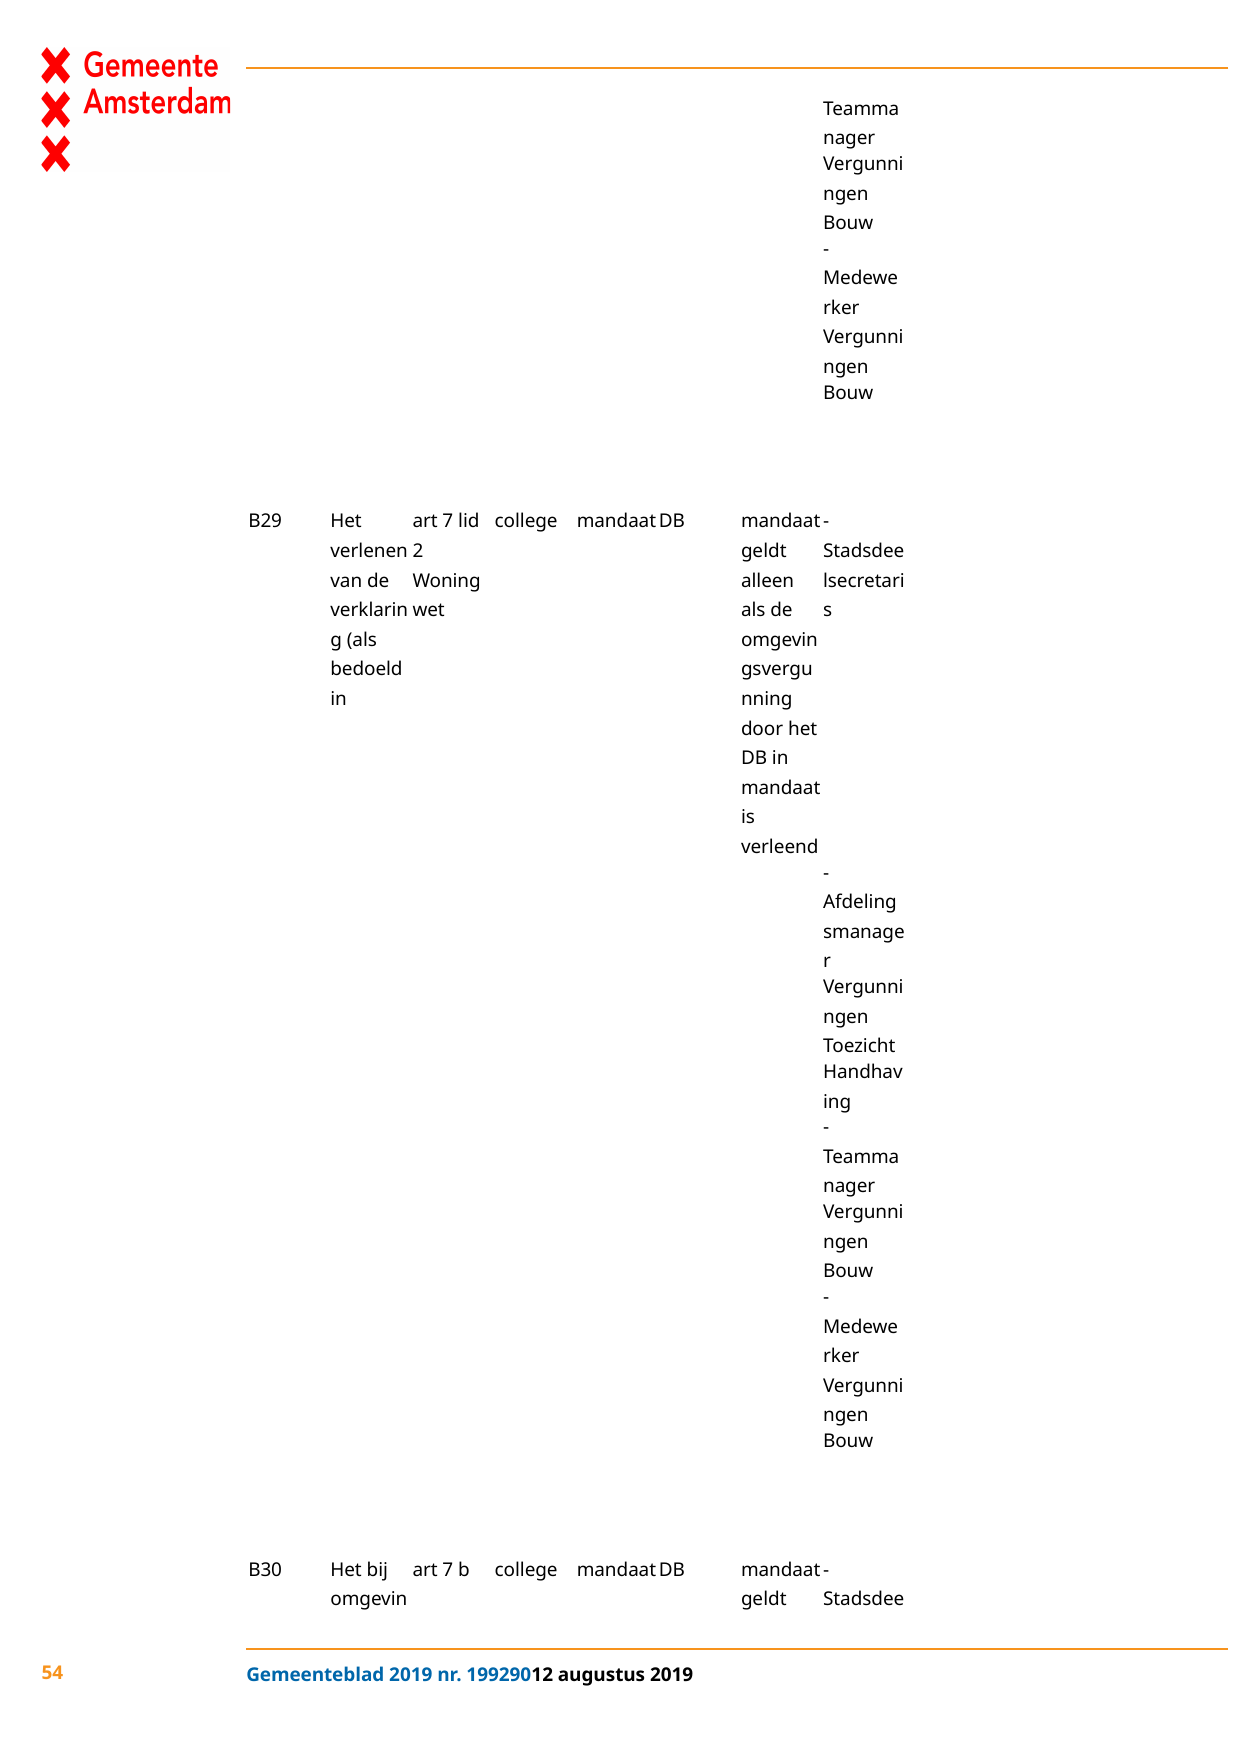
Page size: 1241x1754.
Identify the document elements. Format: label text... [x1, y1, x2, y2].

table_cell [905, 1453, 987, 1479]
table_cell [823, 1505, 905, 1530]
table_cell [248, 1505, 330, 1530]
table_cell [741, 1453, 823, 1479]
table_cell [248, 379, 330, 405]
table_cell [987, 235, 1069, 379]
table_cell [412, 1479, 494, 1504]
table_cell [1069, 1453, 1152, 1479]
table_cell [494, 431, 577, 456]
table_cell [330, 1199, 412, 1283]
table_cell [412, 456, 494, 482]
table_cell [987, 1505, 1069, 1530]
table_cell [494, 1505, 577, 1530]
table_cell mandaat geldt alleen als de omgevingsvergunning door het DB in mandaat is verleend [741, 508, 823, 859]
table_cell mandaat [577, 1556, 659, 1611]
table_cell [659, 973, 741, 1058]
table_cell [905, 1556, 987, 1611]
table_cell [577, 1530, 659, 1556]
table_cell [905, 431, 987, 456]
table_cell [823, 1453, 905, 1479]
table_cell [905, 235, 987, 379]
table_cell [905, 1505, 987, 1530]
table_cell [248, 1283, 330, 1427]
table_cell [248, 482, 330, 508]
table_cell [659, 1199, 741, 1283]
table_cell Handhaving [823, 1058, 905, 1113]
table_cell [248, 405, 330, 431]
table_cell [330, 1530, 412, 1556]
table_cell [248, 95, 330, 150]
table_cell [987, 508, 1069, 859]
table_cell [412, 973, 494, 1058]
table_cell Het bij omgevin [330, 1556, 412, 1611]
table_cell [659, 1428, 741, 1453]
table_cell [1069, 1505, 1152, 1530]
table_cell [659, 1283, 741, 1427]
table_cell [330, 1505, 412, 1530]
table_cell [905, 973, 987, 1058]
table_cell -Medewerker Vergunningen [823, 1283, 905, 1427]
table_cell [248, 456, 330, 482]
table_cell [741, 973, 823, 1058]
table_cell [905, 1058, 987, 1113]
table_cell [577, 379, 659, 405]
table_cell art 7 b [412, 1556, 494, 1611]
table_cell -Teammanager [823, 1114, 905, 1198]
table_cell [330, 405, 412, 431]
table_cell [1069, 1199, 1152, 1283]
table_cell [412, 431, 494, 456]
table_cell [577, 150, 659, 235]
table_cell [1069, 456, 1152, 482]
table_cell [330, 150, 412, 235]
table_cell [1069, 150, 1152, 235]
table_cell mandaat [577, 508, 659, 859]
table_cell [577, 1479, 659, 1504]
table_cell [248, 859, 330, 973]
table_cell [987, 859, 1069, 973]
table_cell [577, 456, 659, 482]
table_cell [1069, 1556, 1152, 1611]
table_cell [1069, 1530, 1152, 1556]
table_cell [494, 1479, 577, 1504]
table_cell [823, 482, 905, 508]
table_cell [987, 379, 1069, 405]
table_cell [577, 1283, 659, 1427]
table_cell [741, 1505, 823, 1530]
table_cell [330, 973, 412, 1058]
table_cell [1069, 482, 1152, 508]
table_cell art 7 lid 2 Woningwet [412, 508, 494, 859]
table_cell [412, 482, 494, 508]
table_cell [659, 431, 741, 456]
table_cell [741, 1199, 823, 1283]
table_cell [248, 235, 330, 379]
table_cell [741, 235, 823, 379]
table_cell [741, 1428, 823, 1453]
table_cell [659, 405, 741, 431]
table_cell [1069, 431, 1152, 456]
table_cell [987, 1114, 1069, 1198]
table_cell [330, 859, 412, 973]
picture [41, 47, 231, 172]
table_cell [1069, 859, 1152, 973]
table_cell [741, 95, 823, 150]
table_cell Bouw [823, 379, 905, 405]
table_cell [987, 1479, 1069, 1504]
table_cell DB [659, 1556, 741, 1611]
table_cell [412, 405, 494, 431]
table_cell [412, 379, 494, 405]
table_cell [659, 456, 741, 482]
table_cell [248, 1058, 330, 1113]
table_cell [1069, 1114, 1152, 1198]
table_cell [330, 482, 412, 508]
table_cell [741, 150, 823, 235]
table_cell [741, 405, 823, 431]
table_cell - Afdelingsmanager [823, 859, 905, 973]
table_cell college [494, 508, 577, 859]
table_cell [659, 1453, 741, 1479]
table_cell [905, 1199, 987, 1283]
table_cell [741, 1114, 823, 1198]
table_cell [987, 973, 1069, 1058]
table_cell [905, 1283, 987, 1427]
table_cell [330, 95, 412, 150]
table_cell [330, 1114, 412, 1198]
table_cell [412, 1505, 494, 1530]
table_cell [741, 379, 823, 405]
table_cell [494, 1114, 577, 1198]
table_cell [659, 150, 741, 235]
table_cell [823, 456, 905, 482]
table_cell [577, 973, 659, 1058]
table_cell [987, 1428, 1069, 1453]
table_cell [823, 1479, 905, 1504]
table_cell [823, 405, 905, 431]
table_cell [905, 1479, 987, 1504]
table_cell [987, 1058, 1069, 1113]
table_cell [494, 235, 577, 379]
table_cell [248, 973, 330, 1058]
table_cell [330, 379, 412, 405]
table_cell B30 [248, 1556, 330, 1611]
table_cell [412, 1453, 494, 1479]
table_cell [494, 1428, 577, 1453]
table_cell Vergunningen Bouw [823, 1199, 905, 1283]
table_cell [494, 973, 577, 1058]
table_cell [1069, 379, 1152, 405]
table_cell [741, 1530, 823, 1556]
table_cell [412, 1114, 494, 1198]
table_cell -Medewerker Vergunningen [823, 235, 905, 379]
table_cell [659, 95, 741, 150]
table_cell [659, 482, 741, 508]
table_cell [1069, 508, 1152, 859]
table_cell [741, 431, 823, 456]
table_cell [412, 1199, 494, 1283]
table_cell [330, 456, 412, 482]
table_cell [905, 508, 987, 859]
table_cell [659, 1505, 741, 1530]
table_cell Het verlenen van de verklaring (als bedoeld in [330, 508, 412, 859]
table_cell [577, 235, 659, 379]
table_cell [741, 482, 823, 508]
table_cell [659, 235, 741, 379]
table_cell [494, 405, 577, 431]
table_cell [412, 1428, 494, 1453]
table_cell [577, 1428, 659, 1453]
table_cell [905, 1428, 987, 1453]
table_cell [987, 1283, 1069, 1427]
table_cell [248, 1114, 330, 1198]
table_cell [659, 1058, 741, 1113]
table_cell [248, 431, 330, 456]
table_cell [987, 405, 1069, 431]
table_cell [494, 1199, 577, 1283]
table_cell [1069, 1479, 1152, 1504]
table_cell [577, 1453, 659, 1479]
table_cell [659, 379, 741, 405]
table_cell [330, 1058, 412, 1113]
table_cell [577, 1505, 659, 1530]
table_cell DB [659, 508, 741, 859]
table_cell [659, 1479, 741, 1504]
table_cell [659, 859, 741, 973]
table_cell [577, 1058, 659, 1113]
table_cell [823, 431, 905, 456]
table_cell [987, 1453, 1069, 1479]
table_cell [412, 235, 494, 379]
table_cell [248, 1453, 330, 1479]
table_cell [330, 1283, 412, 1427]
table_cell [905, 1114, 987, 1198]
table_cell [248, 1479, 330, 1504]
table_cell [494, 1058, 577, 1113]
table_cell [659, 1114, 741, 1198]
table_cell [741, 456, 823, 482]
table_cell [577, 1199, 659, 1283]
table_cell [1069, 1058, 1152, 1113]
table_cell [248, 1199, 330, 1283]
table_cell [1069, 95, 1152, 150]
table_cell [248, 150, 330, 235]
table_cell [330, 235, 412, 379]
table_cell [248, 1428, 330, 1453]
table_cell [905, 150, 987, 235]
table_cell [905, 456, 987, 482]
table_cell [412, 1530, 494, 1556]
table_cell [1069, 1428, 1152, 1453]
table_cell [987, 1530, 1069, 1556]
table_cell [905, 379, 987, 405]
table_cell [494, 95, 577, 150]
table_cell [987, 431, 1069, 456]
table_cell [577, 1114, 659, 1198]
table_cell Vergunningen Toezicht [823, 973, 905, 1058]
table_cell [1069, 1283, 1152, 1427]
table_cell [987, 95, 1069, 150]
table_cell B29 [248, 508, 330, 859]
table_cell [412, 859, 494, 973]
table_cell [577, 95, 659, 150]
table_cell [741, 859, 823, 973]
table_cell [987, 150, 1069, 235]
table_cell - Stadsdee [823, 1556, 905, 1611]
table_cell [494, 456, 577, 482]
table_cell [1069, 973, 1152, 1058]
table_cell [494, 379, 577, 405]
table_cell [905, 95, 987, 150]
table_cell [823, 1530, 905, 1556]
table_cell [412, 1283, 494, 1427]
table_cell [494, 150, 577, 235]
table_cell mandaat geldt [741, 1556, 823, 1611]
table_cell [741, 1058, 823, 1113]
table_cell [412, 150, 494, 235]
table_cell -Teammanager [823, 95, 905, 150]
table_cell [412, 1058, 494, 1113]
table_cell [494, 1283, 577, 1427]
table_cell [987, 1199, 1069, 1283]
table_cell [1069, 235, 1152, 379]
table_cell [741, 1283, 823, 1427]
table_cell [330, 1428, 412, 1453]
table_cell [577, 482, 659, 508]
table_cell [987, 456, 1069, 482]
table_cell [987, 482, 1069, 508]
table_cell [905, 1530, 987, 1556]
table_cell [412, 95, 494, 150]
table_cell [1069, 405, 1152, 431]
table_cell [494, 859, 577, 973]
table_cell [330, 431, 412, 456]
table_cell [577, 431, 659, 456]
table_cell [494, 482, 577, 508]
table_cell [577, 859, 659, 973]
table_cell [494, 1453, 577, 1479]
table_cell - Stadsdeelsecretaris [823, 508, 905, 859]
table_cell [330, 1453, 412, 1479]
table_cell [494, 1530, 577, 1556]
table_cell Bouw [823, 1428, 905, 1453]
table_cell [905, 482, 987, 508]
table_cell [330, 1479, 412, 1504]
table_cell [741, 1479, 823, 1504]
table_cell college [494, 1556, 577, 1611]
table_cell Vergunningen Bouw [823, 150, 905, 235]
table_cell [987, 1556, 1069, 1611]
table_cell [577, 405, 659, 431]
table_cell [905, 859, 987, 973]
table_cell [248, 1530, 330, 1556]
table_cell [905, 405, 987, 431]
table_cell [659, 1530, 741, 1556]
